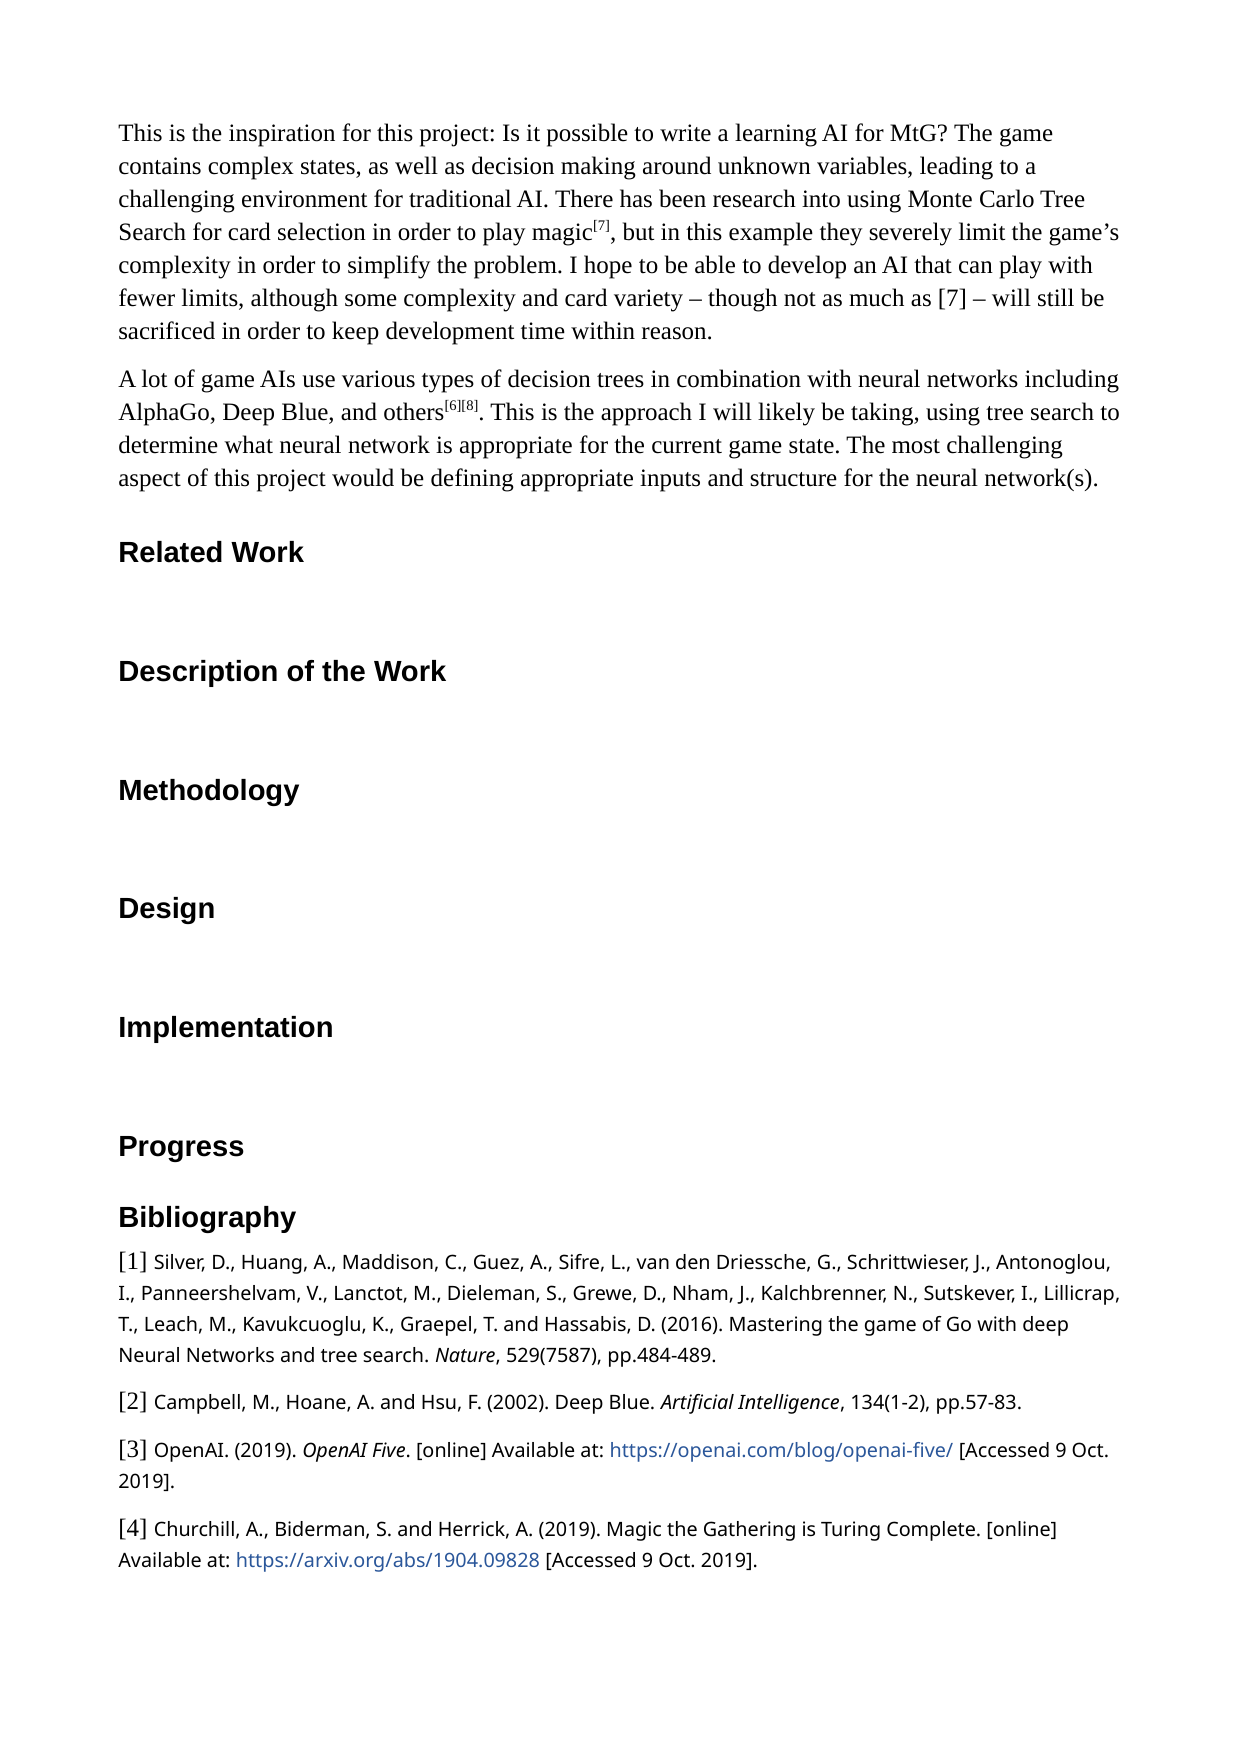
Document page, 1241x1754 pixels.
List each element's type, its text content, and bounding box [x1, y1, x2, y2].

subtitle Implementation [118, 1010, 1122, 1044]
subtitle Bibliography [118, 1200, 1122, 1233]
text This is the inspiration for this project: Is it possible to write a learning AI for MtG? The game contains complex states, as well as decision making around unknown variables, leading to a challenging environment for traditional AI. There has been research into using Monte Carlo Tree Search for card selection in order to play magic[7], but in this example they severely limit the game’s complexity in order to simplify the problem. I hope to be able to develop an AI that can play with fewer limits, although some complexity and card variety – though not as much as [7] – will still be sacrificed in order to keep development time within reason. [118, 118, 1122, 345]
text [1] Silver, D., Huang, A., Maddison, C., Guez, A., Sifre, L., van den Driessche, G., Schrittwieser, J., Antonoglou, I., Panneershelvam, V., Lanctot, M., Dieleman, S., Grewe, D., Nham, J., Kalchbrenner, N., Sutskever, I., Lillicrap, T., Leach, M., Kavukcuoglu, K., Graepel, T. and Hassabis, D. (2016). Mastering the game of Go with deep Neural Networks and tree search. Nature, 529(7587), pp.484-489. [118, 1246, 1122, 1368]
subtitle Methodology [118, 773, 1122, 806]
text A lot of game AIs use various types of decision trees in combination with neural networks including AlphaGo, Deep Blue, and others[6][8]. This is the approach I will likely be taking, using tree search to determine what neural network is appropriate for the current game state. The most challenging aspect of this project would be defining appropriate inputs and structure for the neural network(s). [118, 364, 1122, 492]
subtitle Related Work [118, 536, 1122, 569]
text [4] Churchill, A., Biderman, S. and Herrick, A. (2019). Magic the Gathering is Turing Complete. [online] Available at: https://arxiv.org/abs/1904.09828 [Accessed 9 Oct. 2019]. [118, 1513, 1122, 1573]
subtitle Progress [118, 1129, 1122, 1162]
subtitle Design [118, 891, 1122, 925]
subtitle Description of the Work [118, 654, 1122, 688]
text [3] OpenAI. (2019). OpenAI Five. [online] Available at: https://openai.com/blog/openai-five/ [Accessed 9 Oct. 2019]. [118, 1434, 1122, 1494]
text [2] Campbell, M., Hoane, A. and Hsu, F. (2002). Deep Blue. Artificial Intelligence, 134(1-2), pp.57-83. [118, 1386, 1122, 1416]
